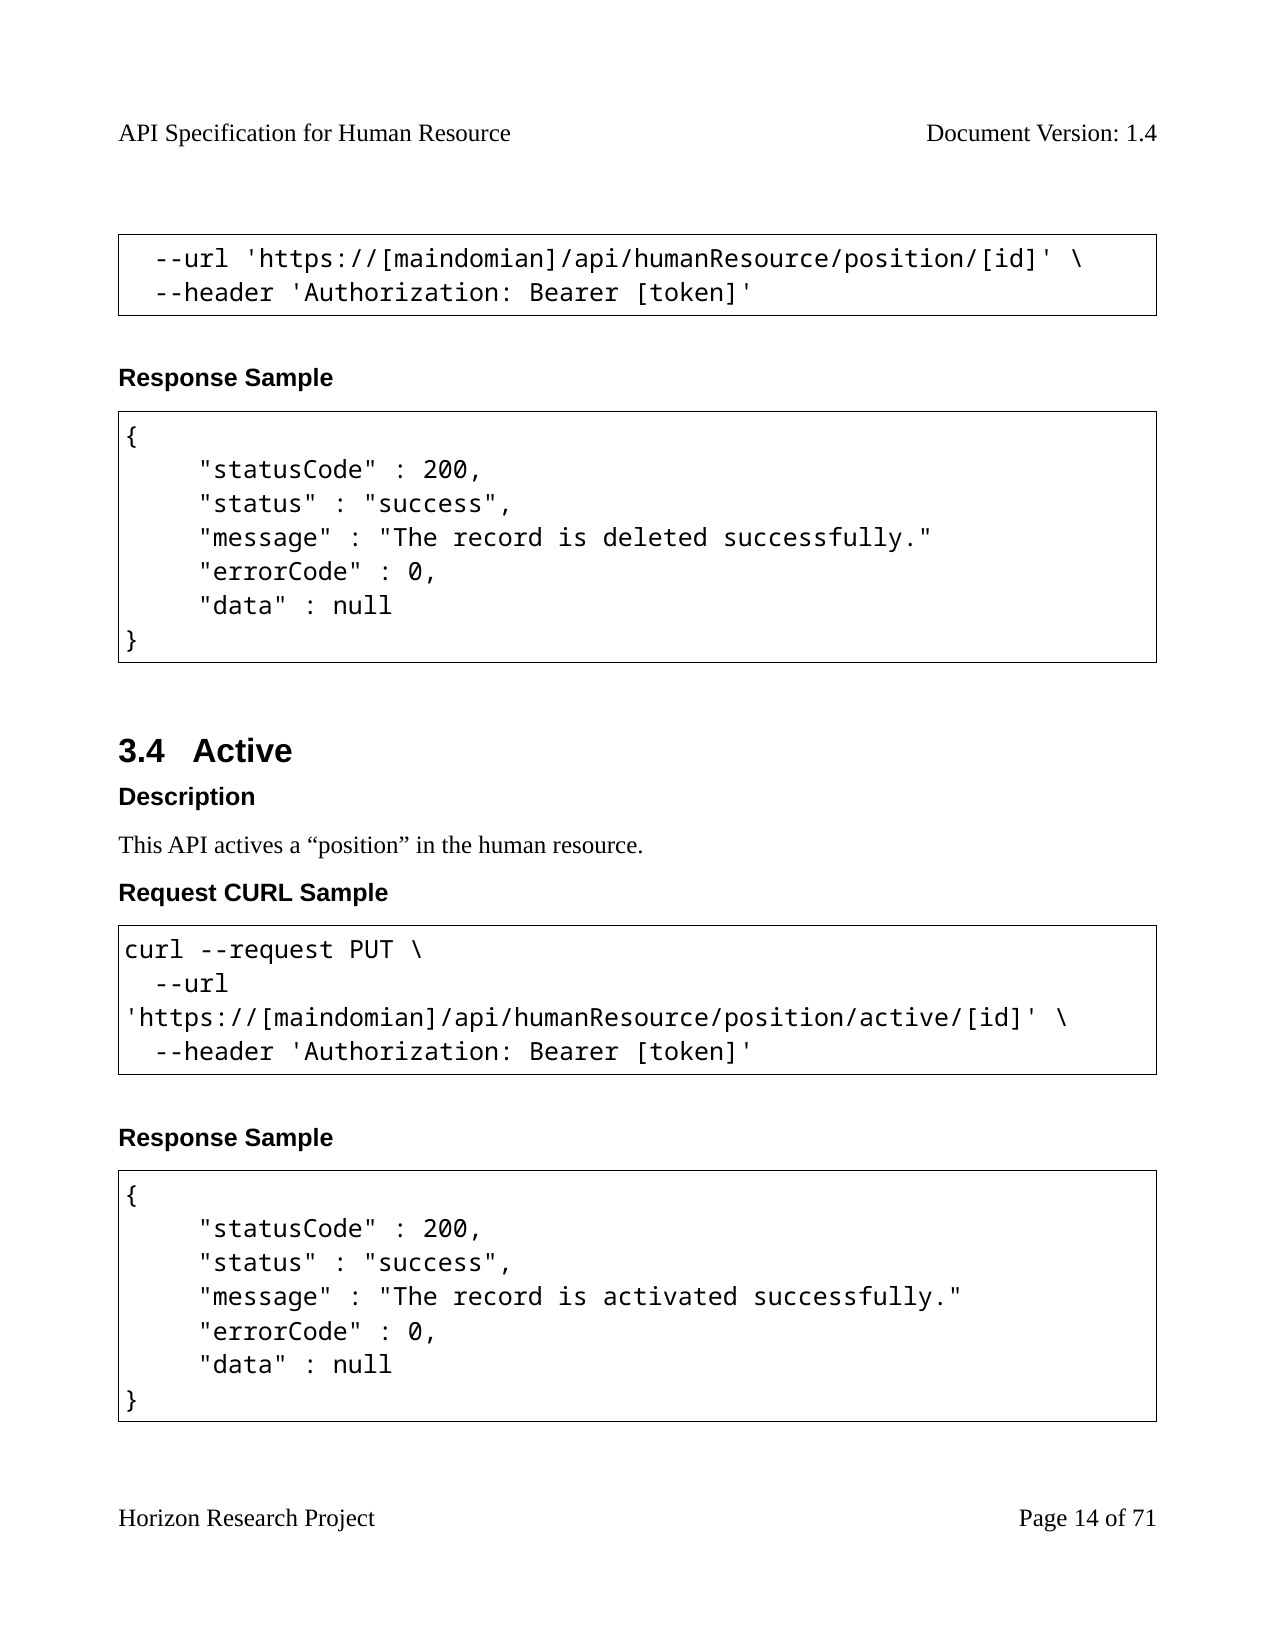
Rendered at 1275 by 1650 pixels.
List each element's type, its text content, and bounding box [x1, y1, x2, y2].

table_header --url 'https://[maindomian]/api/humanResource/position/[id]' \ --header 'Authorization: Bearer [token]' [119, 235, 1156, 314]
text This API actives a “position” in the human resource. [118, 830, 1157, 859]
table_header { "statusCode" : 200, "status" : "success", "message" : "The record is deleted successfully." "errorCode" : 0, "data" : null } [119, 412, 1156, 662]
text Response Sample [118, 363, 1157, 392]
subtitle Active [118, 731, 1157, 770]
text Response Sample [118, 1122, 1157, 1151]
text Description [118, 782, 1157, 811]
text Request CURL Sample [118, 877, 1157, 906]
table_header { "statusCode" : 200, "status" : "success", "message" : "The record is activated successfully." "errorCode" : 0, "data" : null } [119, 1171, 1156, 1421]
table_header curl --request PUT \ --url 'https://[maindomian]/api/humanResource/position/active/[id]' \ --header 'Authorization: Bearer [token]' [119, 926, 1156, 1074]
